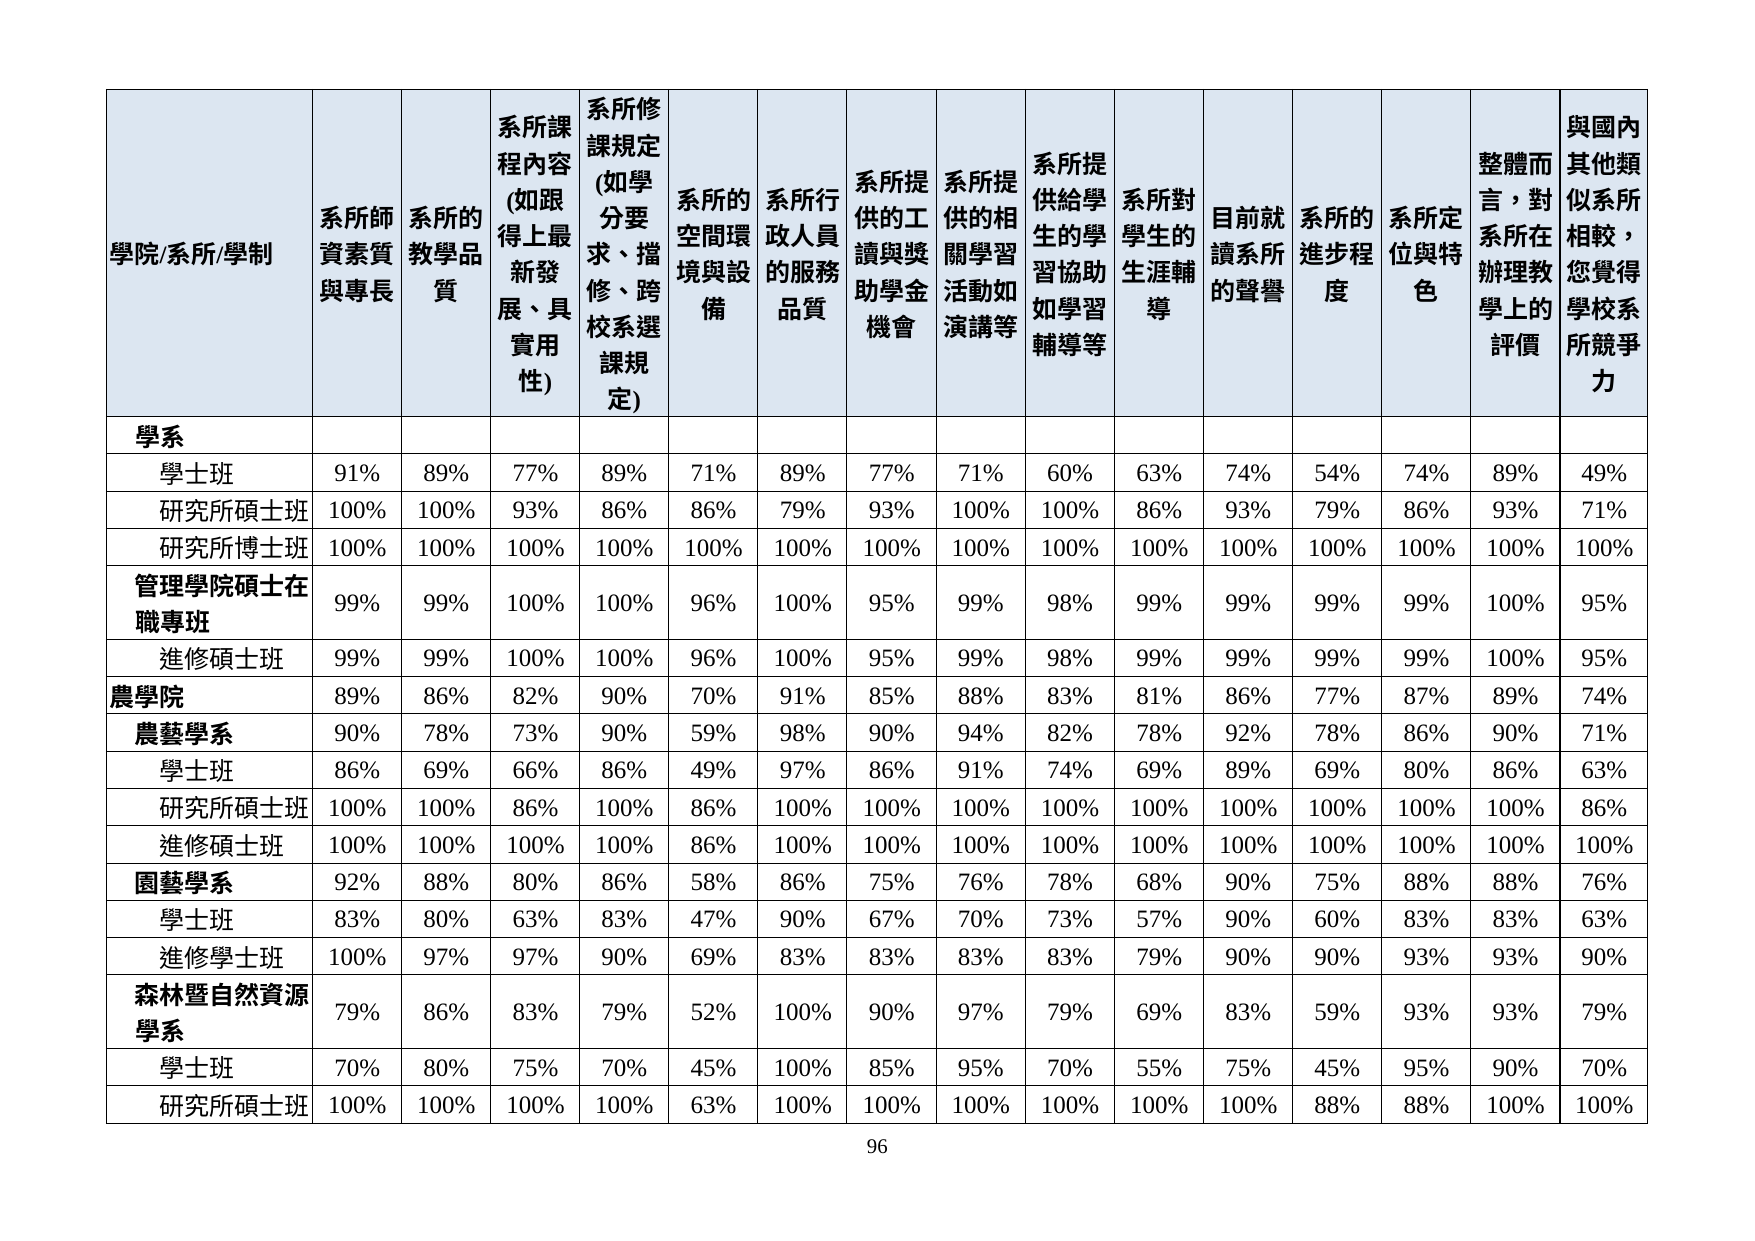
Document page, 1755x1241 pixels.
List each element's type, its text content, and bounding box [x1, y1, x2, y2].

table_cell 100% [313, 529, 401, 565]
table_cell 78% [1115, 714, 1203, 751]
table_cell 86% [1471, 752, 1559, 788]
table_cell 100% [1115, 789, 1203, 825]
table_cell 100% [758, 640, 846, 676]
table_cell [402, 417, 490, 453]
table_cell 47% [669, 901, 757, 937]
table_cell 83% [847, 938, 936, 974]
table_cell 99% [1115, 640, 1203, 676]
table_cell 69% [1293, 752, 1381, 788]
table_cell 99% [1293, 640, 1381, 676]
table_cell 95% [1561, 566, 1647, 639]
table_cell [758, 417, 846, 453]
table_cell 83% [758, 938, 846, 974]
table_cell 80% [491, 864, 579, 900]
table_cell 60% [1026, 454, 1114, 491]
table_cell 88% [402, 864, 490, 900]
table_header 系所提供的工讀與獎助學金機會 [847, 90, 936, 416]
table_cell 75% [1293, 864, 1381, 900]
table_header 系所行政人員的服務品質 [758, 90, 846, 416]
table_cell 100% [1471, 826, 1559, 862]
table_cell 94% [937, 714, 1025, 751]
table_cell 100% [1382, 826, 1470, 862]
table_cell 90% [1471, 1049, 1559, 1085]
table_cell 71% [669, 454, 757, 491]
table_cell 83% [1471, 901, 1559, 937]
table_cell 75% [491, 1049, 579, 1085]
table_cell 100% [1561, 1086, 1647, 1122]
table_cell 49% [1561, 454, 1647, 491]
table_header 系所的進步程度 [1293, 90, 1381, 416]
table_cell 95% [1561, 640, 1647, 676]
table_cell 82% [1026, 714, 1114, 751]
table_cell 管理學院碩士在職專班 [107, 566, 312, 639]
table_cell 80% [1382, 752, 1470, 788]
table_header 與國內其他類似系所相較，您覺得學校系所競爭力 [1561, 90, 1647, 416]
table_cell 100% [669, 529, 757, 565]
table_cell 100% [1026, 826, 1114, 862]
table_cell [1293, 417, 1381, 453]
table_cell 100% [313, 492, 401, 528]
table_cell [313, 417, 401, 453]
table_cell 45% [1293, 1049, 1381, 1085]
table_cell 52% [669, 975, 757, 1048]
table_cell 77% [847, 454, 936, 491]
table_cell 研究所碩士班 [107, 789, 312, 825]
table_cell 83% [1204, 975, 1292, 1048]
table_cell 90% [1471, 714, 1559, 751]
table_cell 100% [402, 789, 490, 825]
table_cell 100% [847, 1086, 936, 1122]
table_cell 86% [580, 864, 668, 900]
table_cell 79% [1026, 975, 1114, 1048]
table_cell 63% [1561, 901, 1647, 937]
table_cell 100% [402, 492, 490, 528]
table_cell 93% [491, 492, 579, 528]
table_cell 93% [1382, 975, 1470, 1048]
table_cell 91% [937, 752, 1025, 788]
table_cell 100% [580, 529, 668, 565]
table_cell 100% [1293, 826, 1381, 862]
table_cell 90% [1204, 864, 1292, 900]
table_cell 100% [402, 529, 490, 565]
table_cell 100% [1293, 789, 1381, 825]
table_cell 74% [1026, 752, 1114, 788]
table_cell 70% [313, 1049, 401, 1085]
table_cell 學士班 [107, 454, 312, 491]
table_cell 90% [580, 714, 668, 751]
table_cell 100% [491, 566, 579, 639]
table_cell 90% [1561, 938, 1647, 974]
table_cell 70% [1026, 1049, 1114, 1085]
table_cell 90% [1293, 938, 1381, 974]
table_cell 100% [313, 789, 401, 825]
table_cell 90% [580, 938, 668, 974]
table_cell 98% [758, 714, 846, 751]
table_cell 83% [1026, 677, 1114, 713]
table_cell 71% [1561, 492, 1647, 528]
table_cell 63% [1561, 752, 1647, 788]
table_cell 100% [1293, 529, 1381, 565]
table_cell 97% [758, 752, 846, 788]
table_cell 100% [1204, 529, 1292, 565]
table_cell 89% [402, 454, 490, 491]
table_cell 100% [1382, 529, 1470, 565]
table_cell 99% [1115, 566, 1203, 639]
table_cell 75% [1204, 1049, 1292, 1085]
table_header 整體而言，對系所在辦理教學上的評價 [1471, 90, 1559, 416]
table_cell 100% [1561, 529, 1647, 565]
table_cell 100% [1115, 529, 1203, 565]
table_cell 79% [580, 975, 668, 1048]
table_cell 100% [1471, 566, 1559, 639]
table_cell 70% [1561, 1049, 1647, 1085]
table_cell 100% [313, 826, 401, 862]
table_cell 80% [402, 901, 490, 937]
table_cell 83% [1026, 938, 1114, 974]
table_cell 63% [669, 1086, 757, 1122]
table_cell 74% [1561, 677, 1647, 713]
table_cell 農藝學系 [107, 714, 312, 751]
table_cell 100% [937, 826, 1025, 862]
table_cell 76% [937, 864, 1025, 900]
table_cell 82% [491, 677, 579, 713]
table_cell 71% [1561, 714, 1647, 751]
table_cell 97% [491, 938, 579, 974]
table_cell 90% [313, 714, 401, 751]
table_cell 園藝學系 [107, 864, 312, 900]
table_cell 93% [1204, 492, 1292, 528]
table_cell 95% [847, 640, 936, 676]
table_header 系所定位與特色 [1382, 90, 1470, 416]
table_cell 86% [1382, 492, 1470, 528]
table_cell 進修學士班 [107, 938, 312, 974]
table_cell 78% [402, 714, 490, 751]
table_cell 研究所碩士班 [107, 1086, 312, 1122]
table_cell 99% [1382, 640, 1470, 676]
table_cell 80% [402, 1049, 490, 1085]
table_cell 100% [1471, 789, 1559, 825]
table_cell 86% [402, 975, 490, 1048]
table_cell 學士班 [107, 1049, 312, 1085]
table_cell 92% [1204, 714, 1292, 751]
table_cell 100% [491, 640, 579, 676]
table_header 系所的教學品質 [402, 90, 490, 416]
table_cell 86% [847, 752, 936, 788]
table_cell 100% [847, 826, 936, 862]
table_cell 100% [758, 529, 846, 565]
table_cell 研究所碩士班 [107, 492, 312, 528]
table_cell 99% [402, 640, 490, 676]
table_cell 89% [580, 454, 668, 491]
table_cell 73% [1026, 901, 1114, 937]
table_cell 88% [937, 677, 1025, 713]
table_cell 69% [669, 938, 757, 974]
table_cell 98% [1026, 640, 1114, 676]
table_cell 進修碩士班 [107, 640, 312, 676]
table_header 系所的空間環境與設備 [669, 90, 757, 416]
table_cell 99% [402, 566, 490, 639]
table_cell 進修碩士班 [107, 826, 312, 862]
table_cell 73% [491, 714, 579, 751]
table_cell 86% [669, 492, 757, 528]
table_cell 86% [669, 826, 757, 862]
table_cell 67% [847, 901, 936, 937]
table_header 系所修課規定(如學分要求、擋修、跨校系選課規定) [580, 90, 668, 416]
table_cell [580, 417, 668, 453]
table_cell 100% [491, 826, 579, 862]
table_cell 86% [1561, 789, 1647, 825]
table_cell 86% [313, 752, 401, 788]
table_cell 76% [1561, 864, 1647, 900]
table_cell 100% [758, 789, 846, 825]
table_cell 100% [1471, 1086, 1559, 1122]
table_cell 100% [1115, 826, 1203, 862]
table_cell 69% [1115, 752, 1203, 788]
table_cell 83% [1382, 901, 1470, 937]
table_cell 90% [580, 677, 668, 713]
table_cell [1026, 417, 1114, 453]
table_cell 79% [758, 492, 846, 528]
table_cell [1471, 417, 1559, 453]
table_cell [1115, 417, 1203, 453]
table_cell 68% [1115, 864, 1203, 900]
table_cell 100% [1382, 789, 1470, 825]
table_cell 90% [758, 901, 846, 937]
table_header 系所對學生的生涯輔導 [1115, 90, 1203, 416]
table_cell 69% [1115, 975, 1203, 1048]
table_cell 77% [491, 454, 579, 491]
table_cell 研究所博士班 [107, 529, 312, 565]
table_cell 91% [758, 677, 846, 713]
table_cell 54% [1293, 454, 1381, 491]
table_cell 97% [937, 975, 1025, 1048]
table_cell 85% [847, 677, 936, 713]
table_cell [1382, 417, 1470, 453]
table_cell 森林暨自然資源學系 [107, 975, 312, 1048]
table_cell 100% [937, 529, 1025, 565]
table_cell 100% [847, 789, 936, 825]
table_cell 93% [1471, 975, 1559, 1048]
table_cell 93% [1471, 492, 1559, 528]
table_cell 100% [847, 529, 936, 565]
table_cell 100% [402, 1086, 490, 1122]
table_cell 100% [1471, 640, 1559, 676]
table_cell 100% [1561, 826, 1647, 862]
table_cell 78% [1026, 864, 1114, 900]
table_cell 95% [1382, 1049, 1470, 1085]
table_cell 97% [402, 938, 490, 974]
table_cell 99% [937, 566, 1025, 639]
table_cell 86% [1382, 714, 1470, 751]
table_cell 99% [1382, 566, 1470, 639]
table_cell 79% [1561, 975, 1647, 1048]
table_cell 86% [580, 492, 668, 528]
table_cell 66% [491, 752, 579, 788]
table_cell 59% [669, 714, 757, 751]
table_cell 100% [580, 566, 668, 639]
table_cell 83% [491, 975, 579, 1048]
table_cell 60% [1293, 901, 1381, 937]
table_cell 100% [491, 1086, 579, 1122]
table_cell 96% [669, 640, 757, 676]
table_cell 100% [580, 1086, 668, 1122]
table_cell 79% [313, 975, 401, 1048]
table_cell 95% [847, 566, 936, 639]
table_cell 99% [313, 640, 401, 676]
table_cell 59% [1293, 975, 1381, 1048]
table_cell 88% [1293, 1086, 1381, 1122]
table_cell 88% [1382, 1086, 1470, 1122]
table_header 系所師資素質與專長 [313, 90, 401, 416]
table_cell [1204, 417, 1292, 453]
table_cell 86% [1204, 677, 1292, 713]
table_cell 90% [847, 975, 936, 1048]
table_cell 89% [1471, 677, 1559, 713]
table_cell 71% [937, 454, 1025, 491]
table_cell 57% [1115, 901, 1203, 937]
table_cell 99% [937, 640, 1025, 676]
table_cell 92% [313, 864, 401, 900]
table_header 系所課程內容(如跟得上最新發展、具實用性) [491, 90, 579, 416]
table_cell 100% [1204, 1086, 1292, 1122]
table_cell 70% [937, 901, 1025, 937]
table_cell [669, 417, 757, 453]
table_cell 88% [1471, 864, 1559, 900]
table_cell 86% [580, 752, 668, 788]
table_cell 70% [580, 1049, 668, 1085]
table_cell 100% [1204, 789, 1292, 825]
table_cell 學士班 [107, 901, 312, 937]
table_cell 農學院 [107, 677, 312, 713]
table_header 目前就讀系所的聲譽 [1204, 90, 1292, 416]
table_cell 100% [1115, 1086, 1203, 1122]
table_cell 100% [580, 826, 668, 862]
table_cell 100% [1204, 826, 1292, 862]
table_cell 83% [313, 901, 401, 937]
table_cell 100% [313, 1086, 401, 1122]
table_header 系所提供給學生的學習協助如學習輔導等 [1026, 90, 1114, 416]
table_cell 74% [1204, 454, 1292, 491]
table_cell 58% [669, 864, 757, 900]
table_cell 98% [1026, 566, 1114, 639]
table_cell 86% [1115, 492, 1203, 528]
table_cell 81% [1115, 677, 1203, 713]
table_cell 75% [847, 864, 936, 900]
table_cell 70% [669, 677, 757, 713]
table_cell 99% [1293, 566, 1381, 639]
table_cell 100% [937, 1086, 1025, 1122]
table_cell 89% [758, 454, 846, 491]
table_cell 100% [1026, 1086, 1114, 1122]
table_cell 93% [847, 492, 936, 528]
table_cell 55% [1115, 1049, 1203, 1085]
table_cell 63% [1115, 454, 1203, 491]
table_cell [847, 417, 936, 453]
table_cell 74% [1382, 454, 1470, 491]
table_cell 100% [1026, 492, 1114, 528]
table_cell 69% [402, 752, 490, 788]
table_cell 63% [491, 901, 579, 937]
table_cell 86% [669, 789, 757, 825]
table_cell 90% [1204, 938, 1292, 974]
table_cell 100% [580, 640, 668, 676]
table_cell 85% [847, 1049, 936, 1085]
table_cell 88% [1382, 864, 1470, 900]
table_cell 學系 [107, 417, 312, 453]
table_cell 45% [669, 1049, 757, 1085]
table_cell 96% [669, 566, 757, 639]
table_cell 100% [937, 789, 1025, 825]
table_header 系所提供的相關學習活動如演講等 [937, 90, 1025, 416]
table_cell 86% [402, 677, 490, 713]
table_cell 86% [491, 789, 579, 825]
table_cell 99% [313, 566, 401, 639]
table_cell 87% [1382, 677, 1470, 713]
table_header 學院/系所/學制 [107, 90, 312, 416]
table_cell 89% [1471, 454, 1559, 491]
table_cell 83% [580, 901, 668, 937]
table_cell 100% [491, 529, 579, 565]
table_cell 100% [937, 492, 1025, 528]
table_cell 100% [758, 1086, 846, 1122]
table_cell [1561, 417, 1647, 453]
table_cell 100% [758, 1049, 846, 1085]
table_cell 100% [758, 975, 846, 1048]
table_cell 79% [1293, 492, 1381, 528]
table_cell 學士班 [107, 752, 312, 788]
table_cell [491, 417, 579, 453]
table_cell 93% [1471, 938, 1559, 974]
table_cell 89% [313, 677, 401, 713]
table_cell 91% [313, 454, 401, 491]
table_cell 100% [580, 789, 668, 825]
table_cell 49% [669, 752, 757, 788]
table_cell 77% [1293, 677, 1381, 713]
table_cell 100% [1026, 529, 1114, 565]
table_cell 86% [758, 864, 846, 900]
table_cell 89% [1204, 752, 1292, 788]
table_cell 78% [1293, 714, 1381, 751]
table_cell 100% [402, 826, 490, 862]
table_cell 100% [758, 826, 846, 862]
table_cell 99% [1204, 566, 1292, 639]
table_cell [937, 417, 1025, 453]
table_cell 100% [758, 566, 846, 639]
table_cell 90% [847, 714, 936, 751]
table_cell 79% [1115, 938, 1203, 974]
table_cell 100% [1026, 789, 1114, 825]
table_cell 99% [1204, 640, 1292, 676]
table_cell 95% [937, 1049, 1025, 1085]
table_cell 90% [1204, 901, 1292, 937]
table_cell 100% [313, 938, 401, 974]
table_cell 100% [1471, 529, 1559, 565]
table_cell 93% [1382, 938, 1470, 974]
table_cell 83% [937, 938, 1025, 974]
